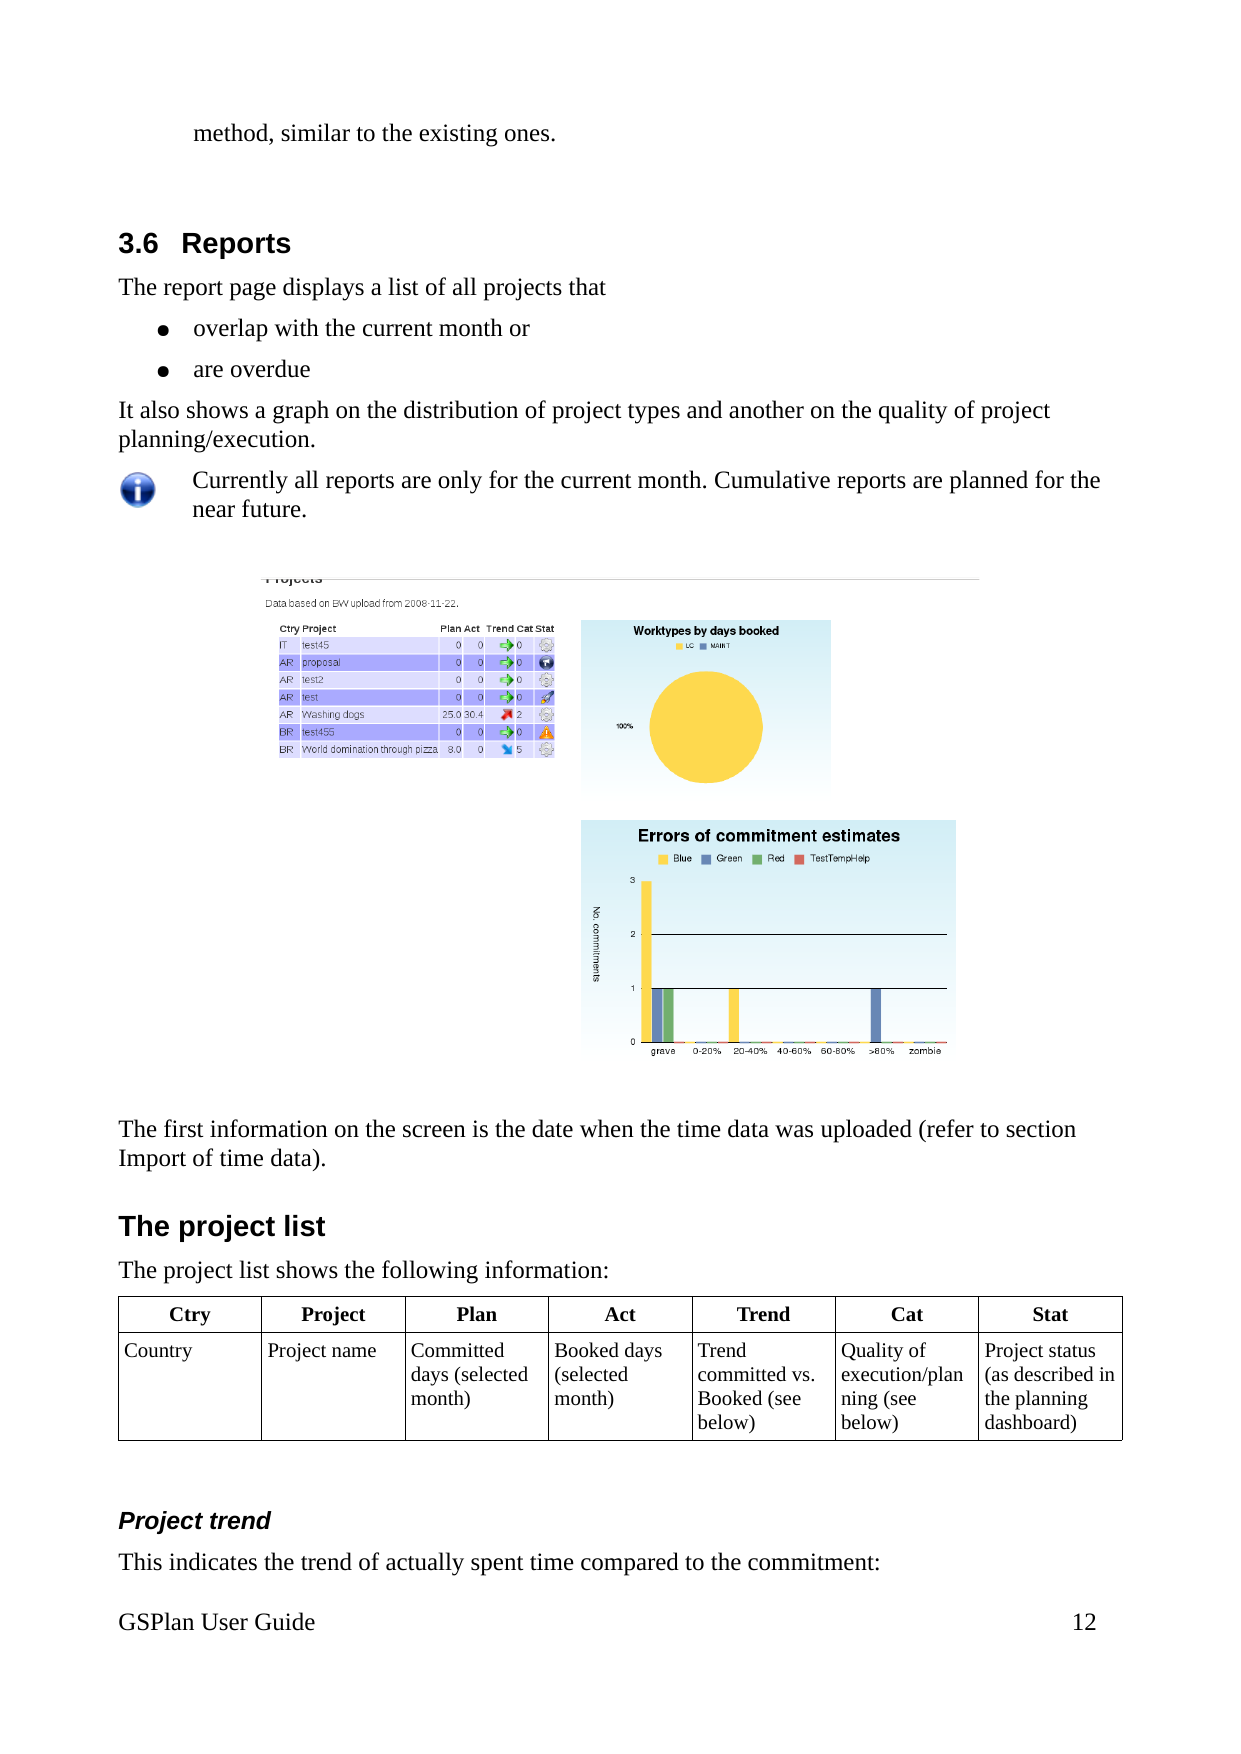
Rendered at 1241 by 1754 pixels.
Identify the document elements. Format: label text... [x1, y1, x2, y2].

table_cell Trend committed vs. Booked (see below) [693, 1333, 835, 1440]
list are overdue [156, 354, 1122, 383]
text The project list shows the following information: [118, 1255, 1122, 1284]
table_header Plan [406, 1297, 548, 1332]
table_cell Quality of execution/planning (see below) [836, 1333, 978, 1440]
text The report page displays a list of all projects that [118, 272, 1122, 300]
subtitle Reports [118, 226, 1122, 259]
subtitle The project list [118, 1209, 1122, 1243]
table_header Stat [979, 1297, 1122, 1332]
text This indicates the trend of actually spent time compared to the commitment: [118, 1547, 1122, 1576]
table_header Project [262, 1297, 405, 1332]
picture [260, 576, 980, 1073]
table_cell Booked days (selected month) [549, 1333, 692, 1440]
table_header Cat [836, 1297, 978, 1332]
list overlap with the current month or [156, 313, 1122, 342]
text It also shows a graph on the distribution of project types and another on the quality of project planning/execution. [118, 395, 1122, 453]
table_header Trend [693, 1297, 835, 1332]
picture [120, 472, 156, 508]
text Currently all reports are only for the current month. Cumulative reports are planned for the near future. [192, 465, 1122, 523]
table_cell Project name [262, 1333, 405, 1440]
table_cell Committed days (selected month) [406, 1333, 548, 1440]
table_cell Country [119, 1333, 261, 1440]
table_header Act [549, 1297, 692, 1332]
table_cell Project status (as described in the planning dashboard) [979, 1333, 1122, 1440]
text The first information on the screen is the date when the time data was uploaded (refer to section Import of time data). [118, 1114, 1122, 1172]
table_header Ctry [119, 1297, 261, 1332]
subtitle Project trend [118, 1506, 1122, 1535]
list method, similar to the existing ones. [156, 118, 1122, 147]
